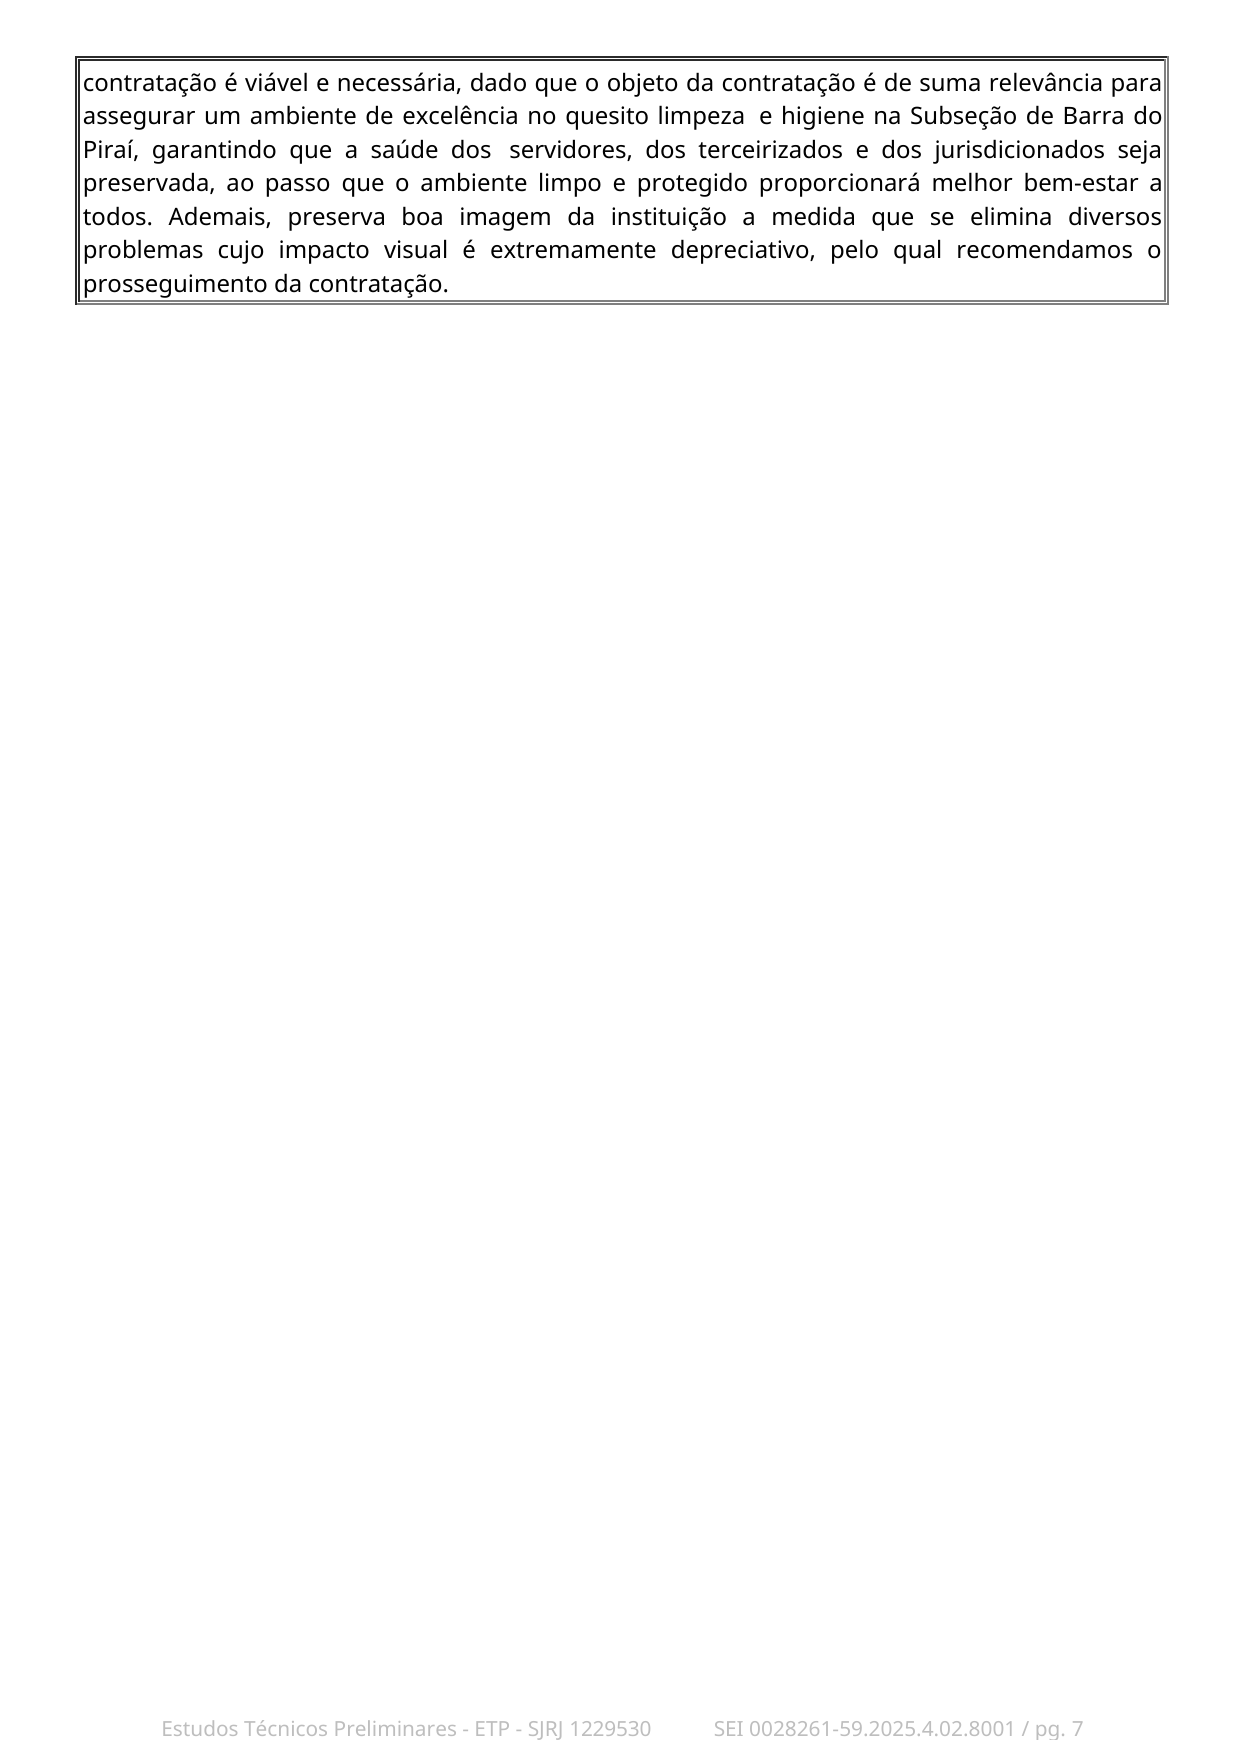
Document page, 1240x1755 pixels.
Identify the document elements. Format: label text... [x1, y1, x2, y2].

table_cell contratação é viável e necessária, dado que o objeto da contratação é de suma relevância para assegurar um ambiente de excelência no quesito limpeza e higiene na Subseção de Barra do Piraí, garantindo que a saúde dos servidores, dos terceirizados e dos jurisdicionados seja preservada, ao passo que o ambiente limpo e protegido proporcionará melhor bem-estar a todos. Ademais, preserva boa imagem da instituição a medida que se elimina diversos problemas cujo impacto visual é extremamente depreciativo, pelo qual recomendamos o prosseguimento da contratação. [80, 61, 1164, 300]
